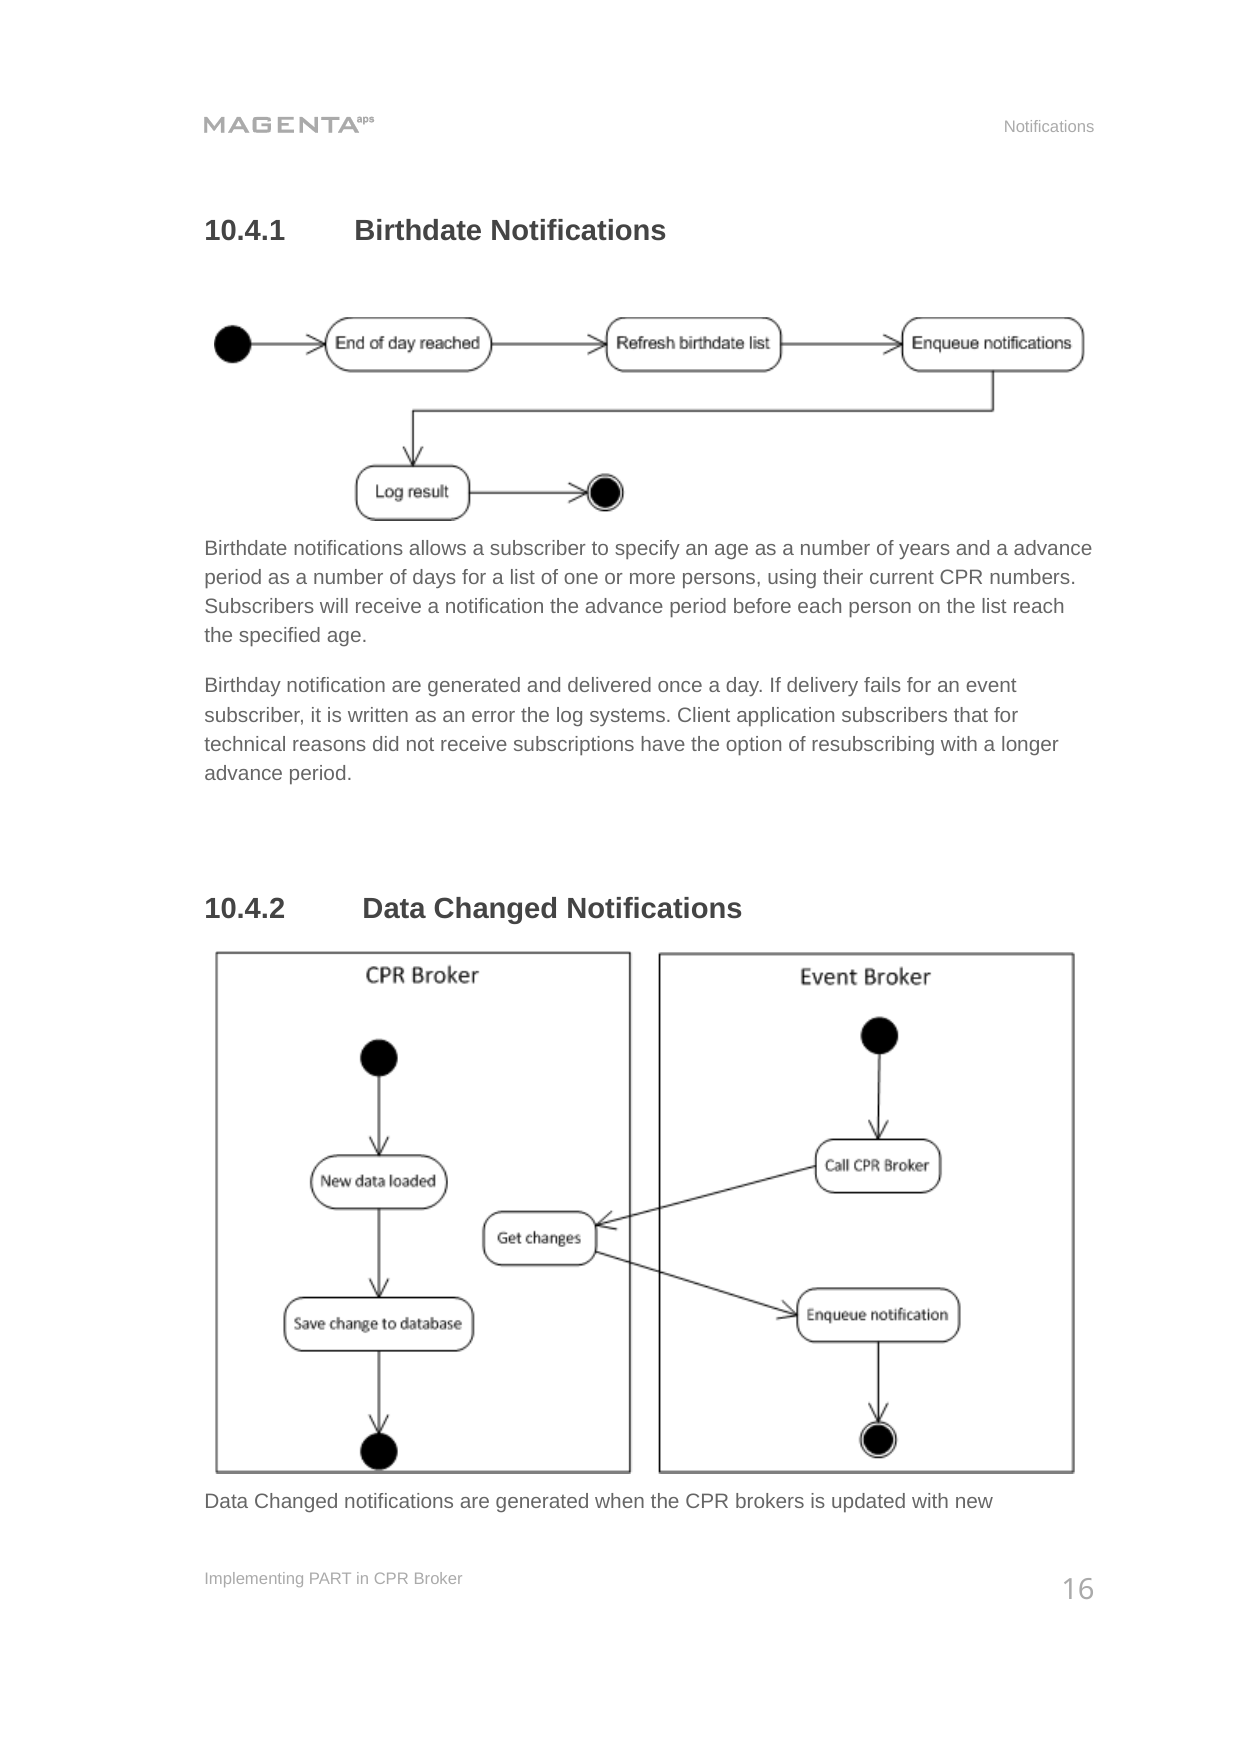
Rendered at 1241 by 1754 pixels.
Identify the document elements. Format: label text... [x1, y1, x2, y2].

text Birthday notification are generated and delivered once a day. If delivery fails for an event subscriber, it is written as an error the log systems. Client application subscribers that for technical reasons did not receive subscriptions have the option of resubscribing with a longer advance period. [204, 669, 1094, 786]
text Birthdate notifications allows a subscriber to specify an age as a number of years and a advance period as a number of days for a list of one or more persons, using their current CPR numbers. Subscribers will receive a notification the advance period before each person on the list reach the specified age. [204, 521, 1094, 649]
picture [215, 951, 1075, 1474]
subtitle Data Changed Notifications [204, 872, 1094, 930]
subtitle Birthdate Notifications [204, 194, 1094, 252]
text Data Changed notifications are generated when the CPR brokers is updated with new [204, 1474, 1094, 1515]
picture [214, 317, 1085, 521]
